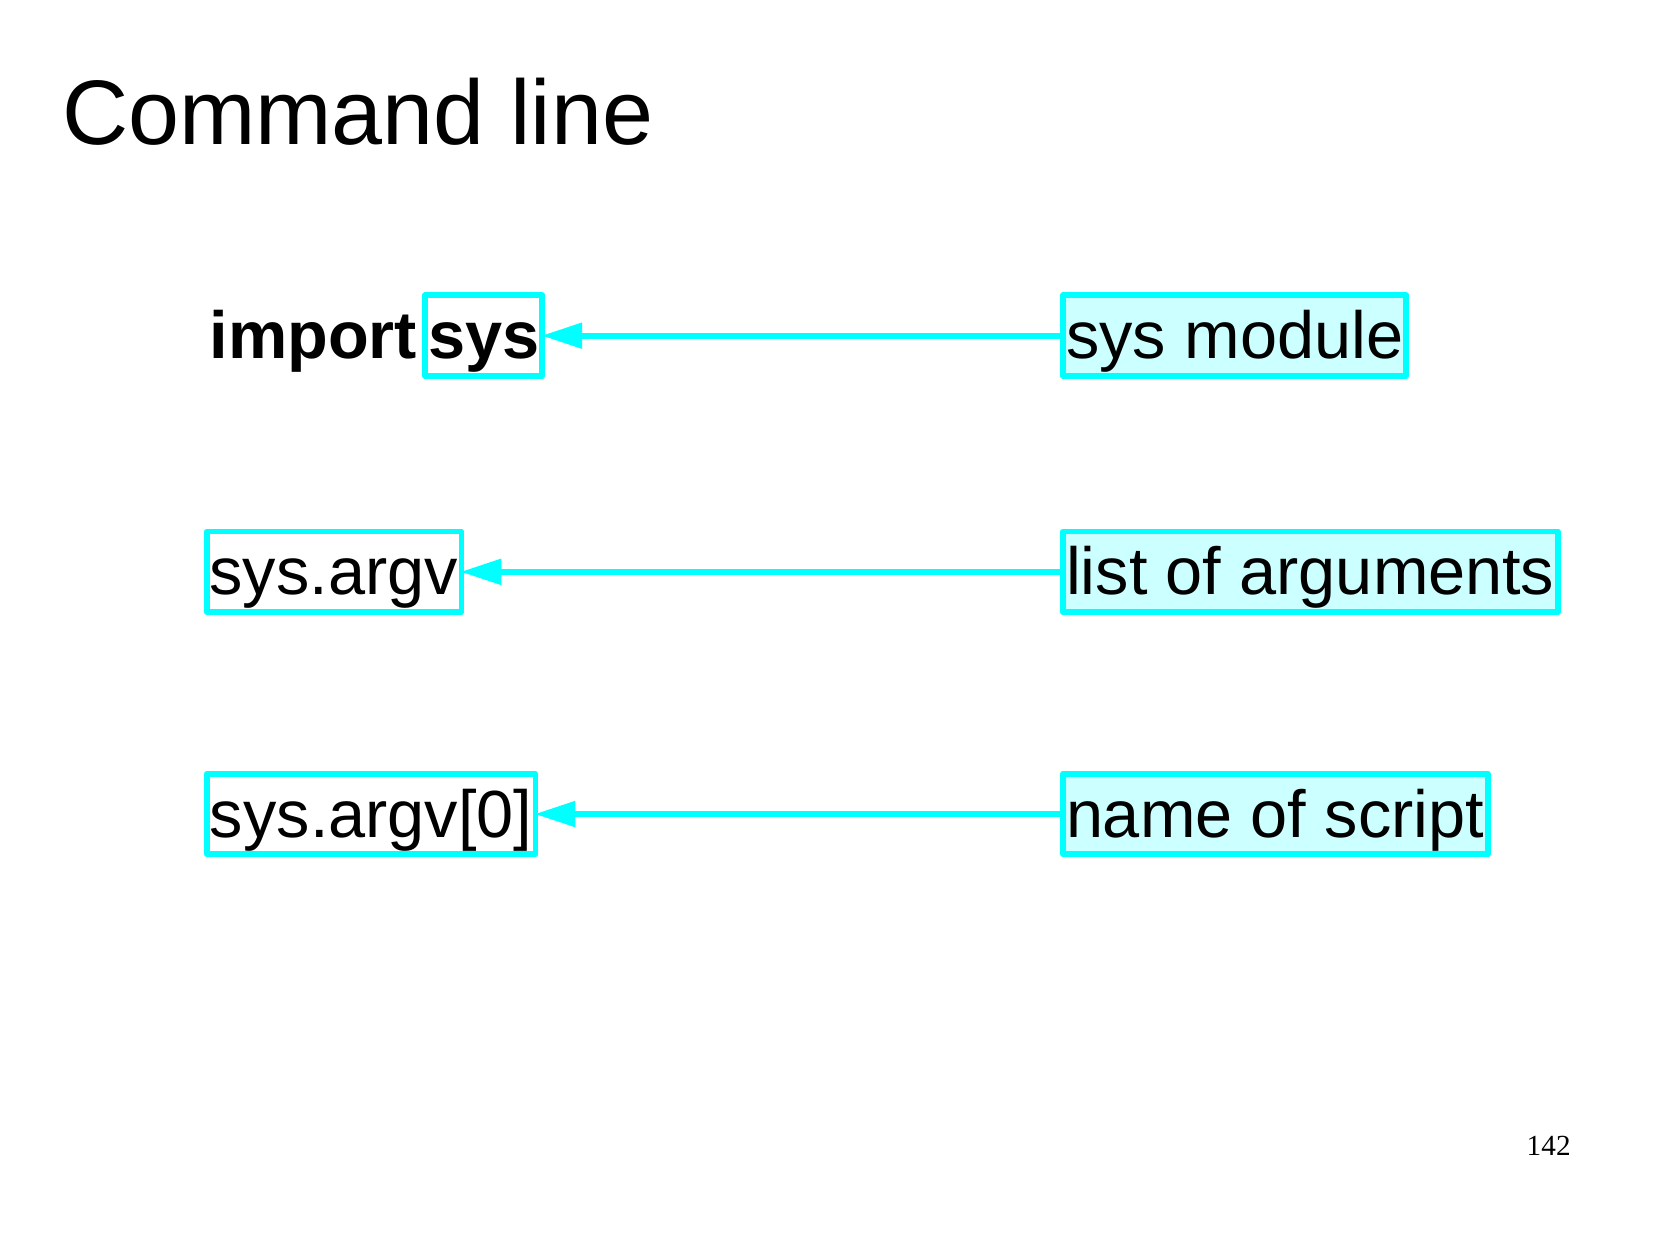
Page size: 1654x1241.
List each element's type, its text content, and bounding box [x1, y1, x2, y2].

text_box sys [425, 295, 543, 377]
text_box sys.argv [206, 531, 462, 613]
text_box sys module [1063, 295, 1407, 377]
text_box Command line [59, 59, 657, 168]
text_box name of script [1063, 773, 1488, 855]
text_box list of arguments [1062, 531, 1558, 613]
text_box import [206, 295, 421, 377]
text_box sys.argv[0] [206, 773, 536, 855]
